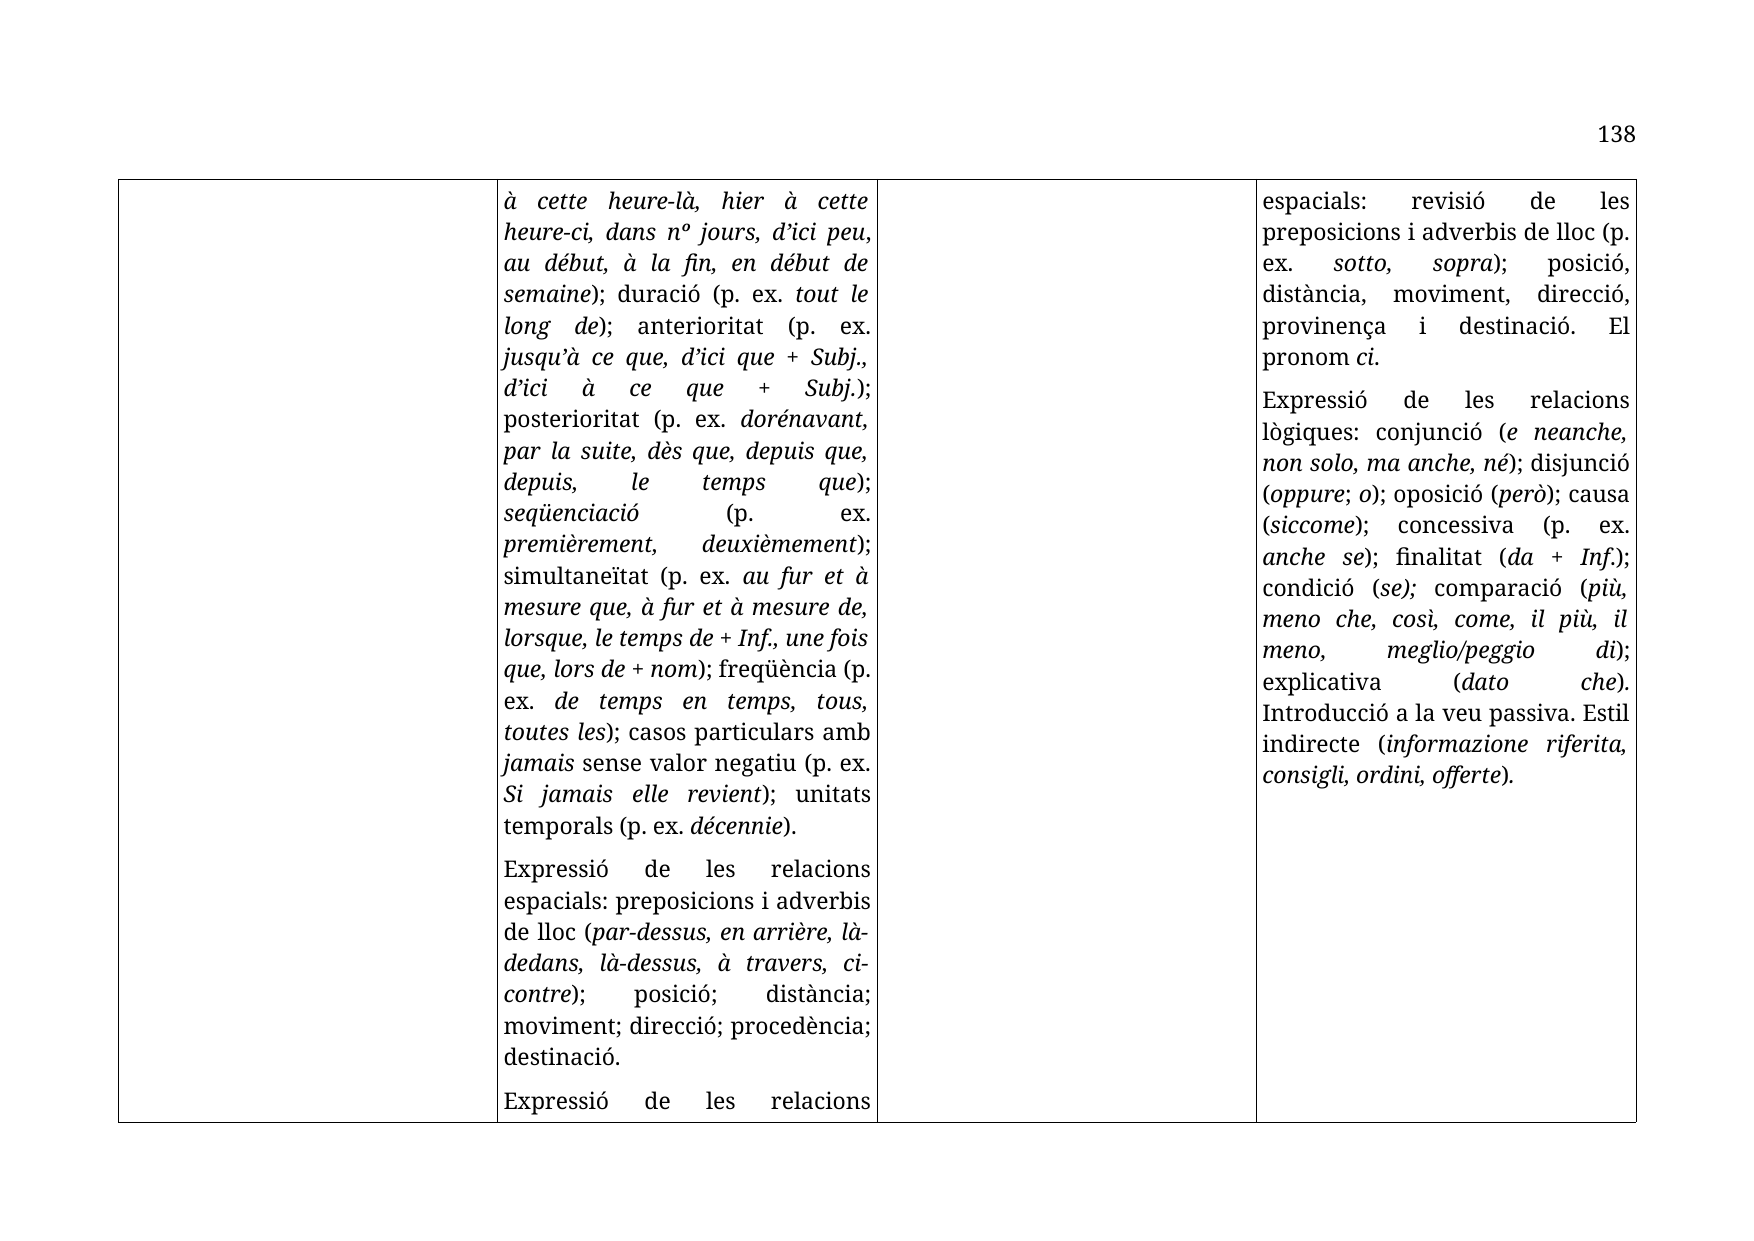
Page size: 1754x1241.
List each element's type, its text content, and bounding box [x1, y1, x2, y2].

table_cell [119, 180, 497, 1122]
table_cell [878, 180, 1256, 1122]
table_cell à cette heure-là, hier à cette heure-ci, dans nº jours, d’ici peu, au début, à la fin, en début de semaine); duració (p. ex. tout le long de); anterioritat (p. ex. jusqu’à ce que, d’ici que + Subj., d’ici à ce que + Subj.); posterioritat (p. ex. dorénavant, par la suite, dès que, depuis que, depuis, le temps que); seqüenciació (p. ex. premièrement, deuxièmement); simultaneïtat (p. ex. au fur et à mesure que, à fur et à mesure de, lorsque, le temps de + Inf., une fois que, lors de + nom); freqüència (p. ex. de temps en temps, tous, toutes les); casos particulars amb jamais sense valor negatiu (p. ex. Si jamais elle revient); unitats temporals (p. ex. décennie). Expressió de les relacions espacials: preposicions i adverbis de lloc (par-dessus, en arrière, là-dedans, là-dessus, à travers, ci-contre); posició; distància; moviment; direcció; procedència; destinació. Expressió de les relacions [498, 180, 877, 1122]
table_cell espacials: revisió de les preposicions i adverbis de lloc (p. ex. sotto, sopra); posició, distància, moviment, direcció, provinença i destinació. El pronom ci. Expressió de les relacions lògiques: conjunció (e neanche, non solo, ma anche, né); disjunció (oppure; o); oposició (però); causa (siccome); concessiva (p. ex. anche se); finalitat (da + Inf.); condició (se); comparació (più, meno che, così, come, il più, il meno, meglio/peggio di); explicativa (dato che). Introducció a la veu passiva. Estil indirecte (informazione riferita, consigli, ordini, offerte). [1257, 180, 1636, 1122]
